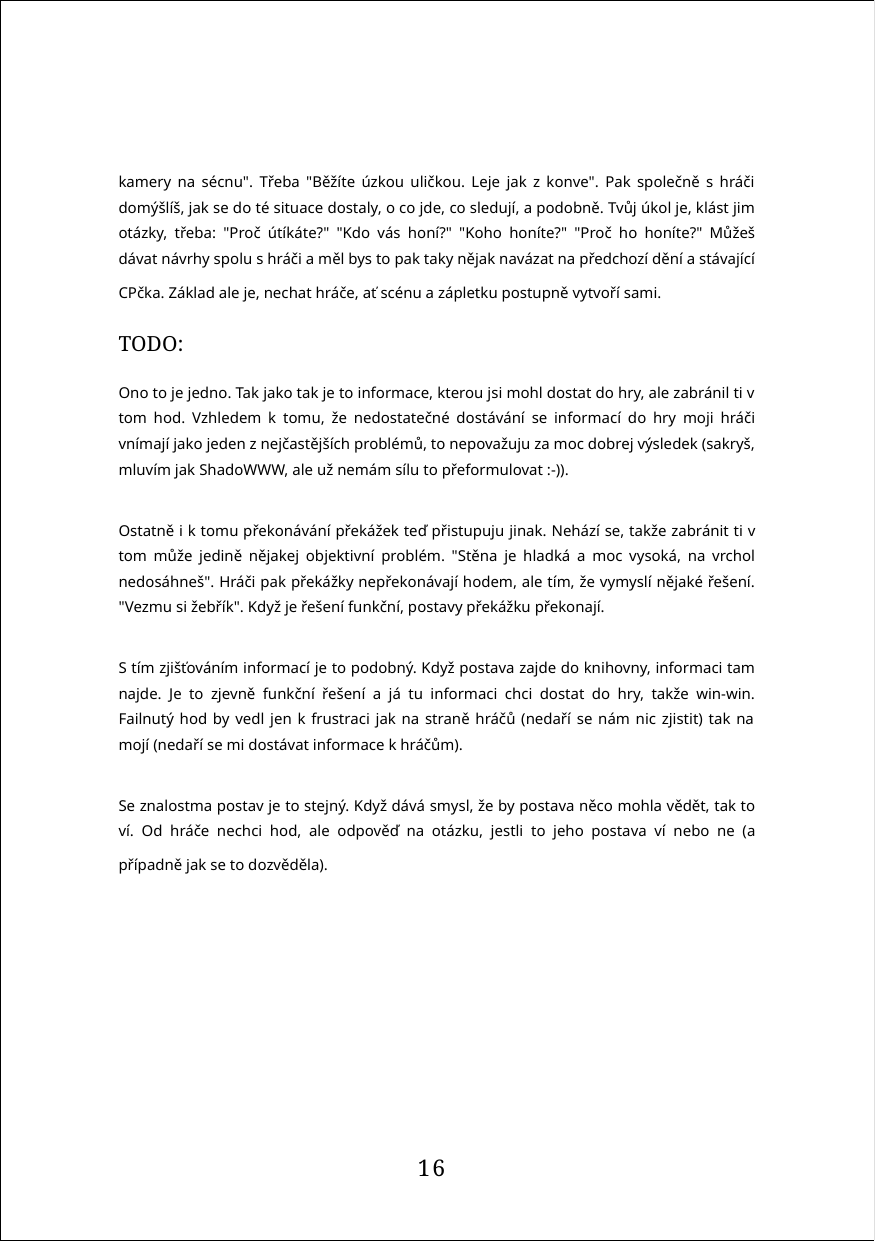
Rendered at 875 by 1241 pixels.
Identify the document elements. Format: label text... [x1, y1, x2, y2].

text Ono to je jedno. Tak jako tak je to informace, kterou jsi mohl dostat do hry, ale zabránil ti v tom hod. Vzhledem k tomu, že nedostatečné dostávání se informací do hry moji hráči vnímají jako jeden z nejčastějších problémů, to nepovažuju za moc dobrej výsledek (sakryš, mluvím jak ShadoWWW, ale už nemám sílu to přeformulovat :-)). Ostatně i k tomu překonávání překážek teď přistupuju jinak. Nehází se, takže zabránit ti v tom může jedině nějakej objektivní problém. "Stěna je hladká a moc vysoká, na vrchol nedosáhneš". Hráči pak překážky nepřekonávají hodem, ale tím, že vymyslí nějaké řešení. "Vezmu si žebřík". Když je řešení funkční, postavy překážku překonají. S tím zjišťováním informací je to podobný. Když postava zajde do knihovny, informaci tam najde. Je to zjevně funkční řešení a já tu informaci chci dostat do hry, takže win-win. Failnutý hod by vedl jen k frustraci jak na straně hráčů (nedaří se nám nic zjistit) tak na mojí (nedaří se mi dostávat informace k hráčům). Se znalostma postav je to stejný. Když dává smysl, že by postava něco mohla vědět, tak to ví. Od hráče nechci hod, ale odpověď na otázku, jestli to jeho postava ví nebo ne (a případně jak se to dozvěděla). [118, 382, 756, 877]
text kamery na sécnu". Třeba "Běžíte úzkou uličkou. Leje jak z konve". Pak společně s hráči domýšlíš, jak se do té situace dostaly, o co jde, co sledují, a podobně. Tvůj úkol je, klást jim otázky, třeba: "Proč útíkáte?" "Kdo vás honí?" "Koho honíte?" "Proč ho honíte?" Můžeš dávat návrhy spolu s hráči a měl bys to pak taky nějak navázat na předchozí dění a stávající CPčka. Základ ale je, nechat hráče, ať scénu a zápletku postupně vytvoří sami. [118, 172, 756, 304]
text TODO: [118, 329, 756, 357]
